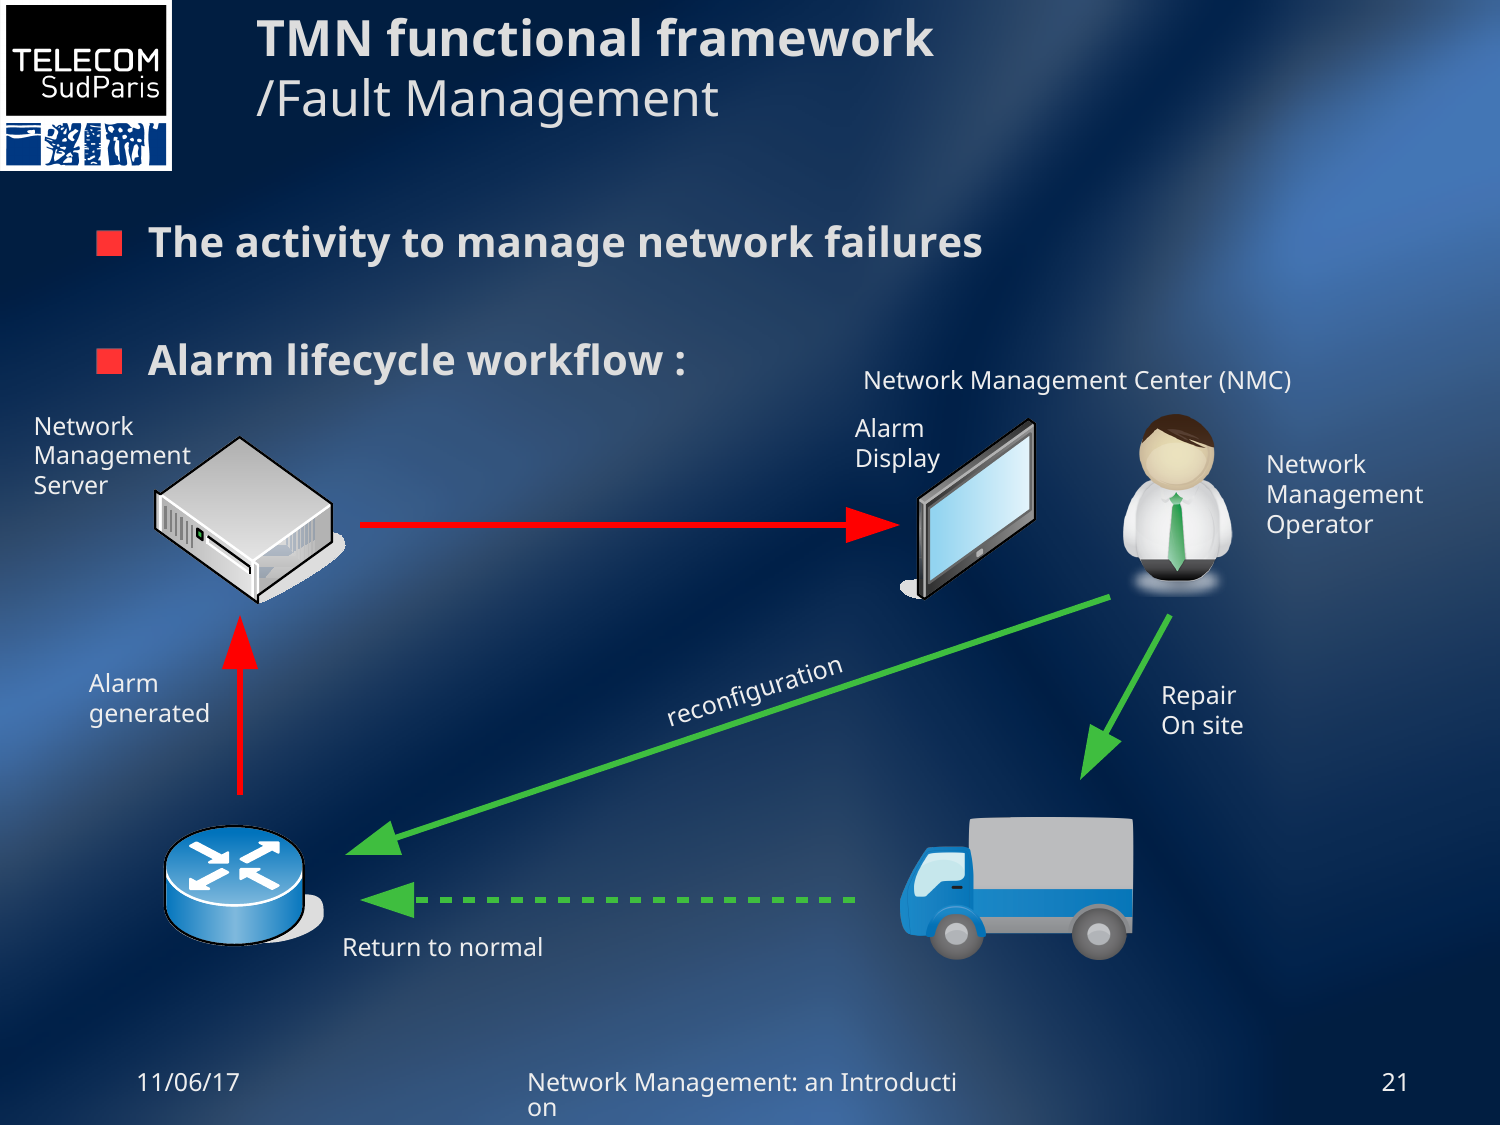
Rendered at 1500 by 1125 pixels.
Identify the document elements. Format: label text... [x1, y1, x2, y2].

text_box Repair On site [1146, 672, 1255, 747]
picture [0, 0, 1500, 1125]
text_box Network Management Server [18, 402, 193, 508]
text_box [157, 439, 330, 599]
text_box Alarm Display [840, 404, 951, 480]
text_box [920, 421, 1033, 597]
text_box [167, 828, 302, 943]
text_box Network Management Center (NMC) [848, 356, 1286, 402]
text_box [260, 532, 346, 603]
text_box [900, 579, 921, 599]
text_box reconfiguration [646, 641, 845, 744]
title TMN functional framework /Fault Management [242, 0, 1436, 135]
text_box Network Management Operator [1251, 440, 1425, 546]
text_box Return to normal [327, 924, 535, 969]
text_box [270, 895, 323, 942]
text_box Alarm generated [74, 660, 215, 735]
list The activity to manage network failures Alarm lifecycle workflow : [76, 207, 1427, 977]
